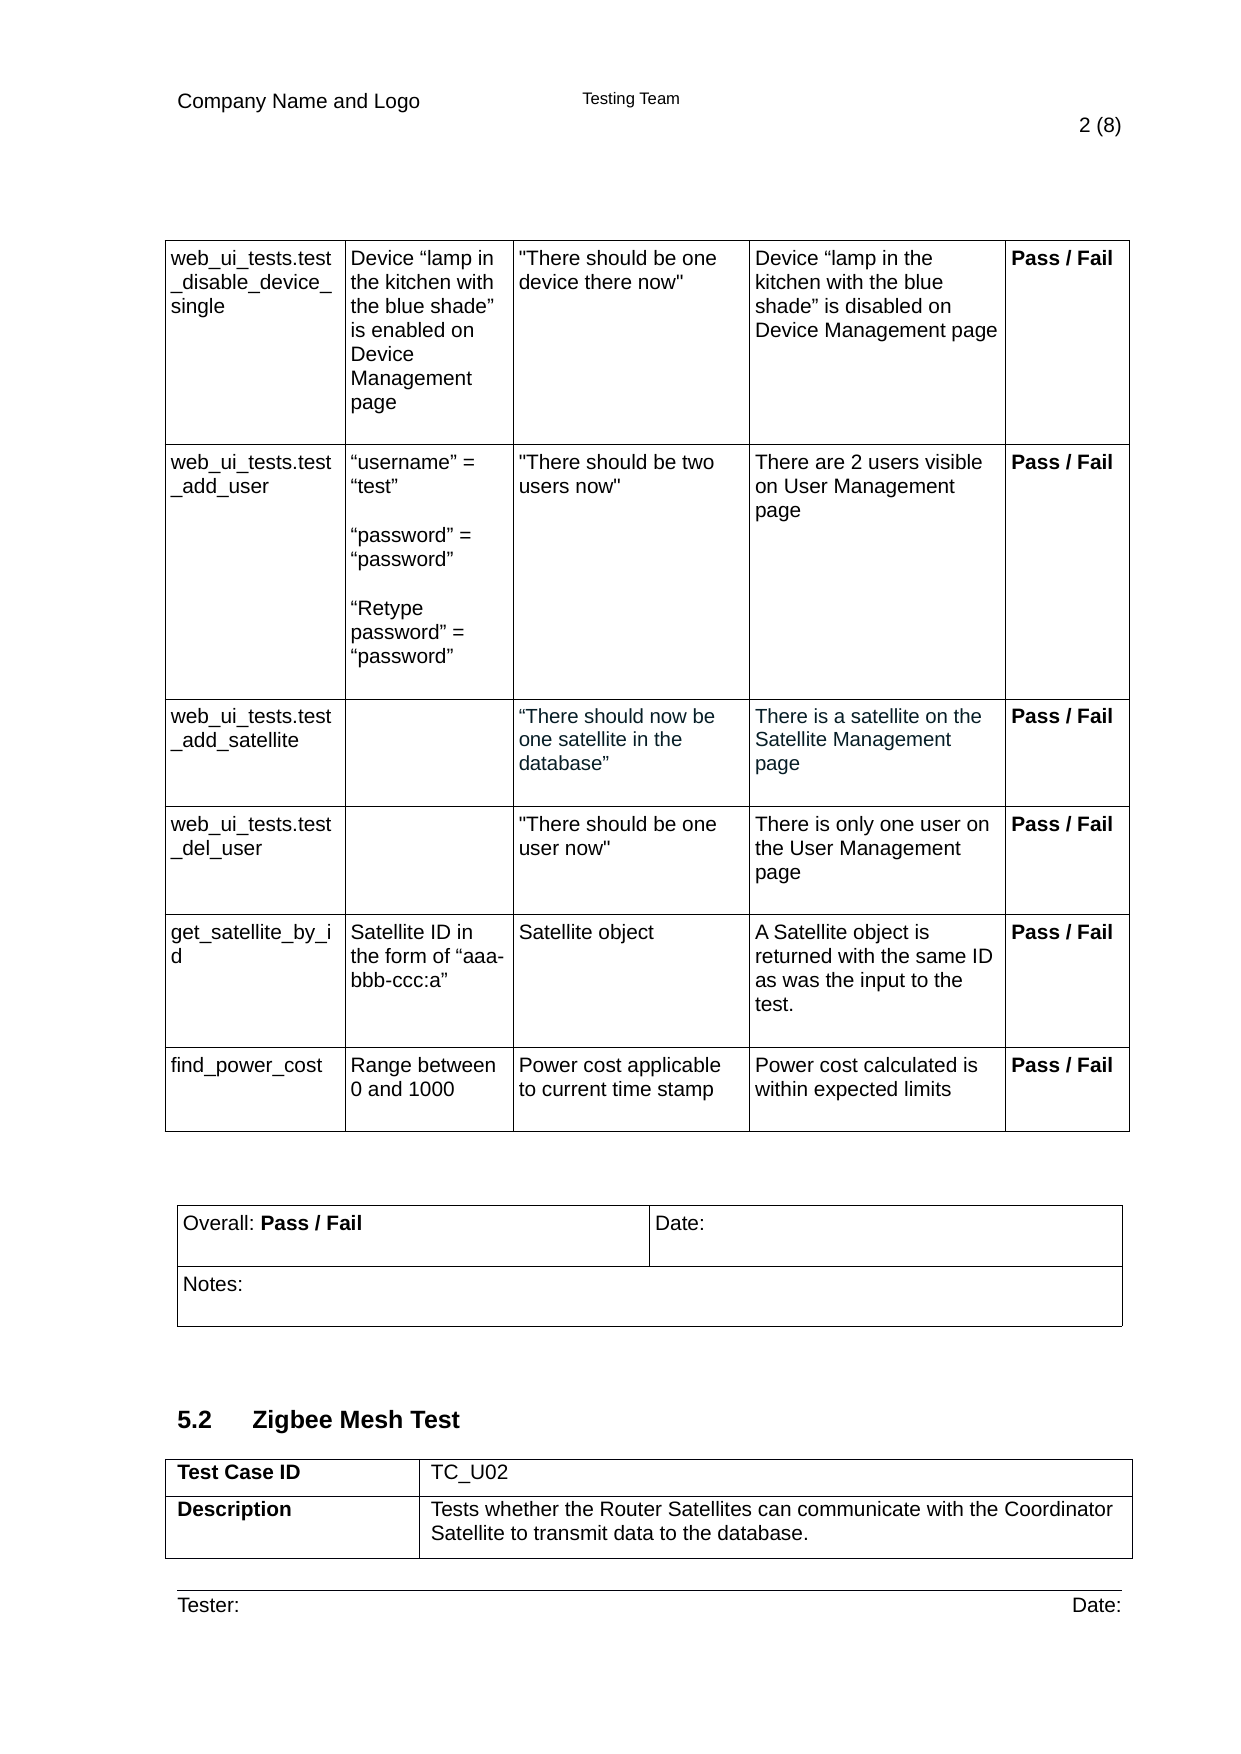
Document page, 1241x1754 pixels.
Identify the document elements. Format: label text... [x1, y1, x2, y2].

table_cell web_ui_tests.test_del_user [166, 807, 345, 914]
table_cell [346, 700, 513, 806]
table_cell "There should be one device there now" [514, 241, 749, 444]
table_cell get_satellite_by_id [166, 915, 345, 1047]
table_cell Tests whether the Router Satellites can communicate with the Coordinator Satellite to transmit data to the database. [420, 1497, 1132, 1558]
table_cell Notes: [178, 1267, 1122, 1326]
table_cell Power cost calculated is within expected limits [750, 1048, 1005, 1131]
table_cell Pass / Fail [1006, 700, 1129, 806]
table_cell “There should now be one satellite in the database” [514, 700, 749, 806]
table_cell "There should be one user now" [514, 807, 749, 914]
table_cell Device “lamp in the kitchen with the blue shade” is enabled on Device Management page [346, 241, 513, 444]
table_cell “username” = “test” “password” = “password” “Retype password” = “password” [346, 445, 513, 698]
table_header Test Case ID [166, 1460, 419, 1496]
table_cell Satellite ID in the form of “aaa-bbb-ccc:a” [346, 915, 513, 1047]
table_cell Pass / Fail [1006, 807, 1129, 914]
table_cell There are 2 users visible on User Management page [750, 445, 1005, 698]
table_cell There is a satellite on the Satellite Management page [750, 700, 1005, 806]
table_header TC_U02 [420, 1460, 1132, 1496]
table_cell Pass / Fail [1006, 1048, 1129, 1131]
table_cell find_power_cost [166, 1048, 345, 1131]
table_cell "There should be two users now" [514, 445, 749, 698]
table_cell Description [166, 1497, 419, 1558]
table_cell There is only one user on the User Management page [750, 807, 1005, 914]
table_header Overall: Pass / Fail [178, 1206, 649, 1266]
table_cell Satellite object [514, 915, 749, 1047]
table_cell Pass / Fail [1006, 445, 1129, 698]
table_cell Pass / Fail [1006, 915, 1129, 1047]
table_cell web_ui_tests.test_disable_device_single [166, 241, 345, 444]
table_header Date: [650, 1206, 1122, 1266]
subtitle Zigbee Mesh Test [177, 1405, 1122, 1434]
table_cell Power cost applicable to current time stamp [514, 1048, 749, 1131]
table_cell Pass / Fail [1006, 241, 1129, 444]
table_cell A Satellite object is returned with the same ID as was the input to the test. [750, 915, 1005, 1047]
table_cell [346, 807, 513, 914]
table_cell Range between 0 and 1000 [346, 1048, 513, 1131]
table_cell web_ui_tests.test_add_satellite [166, 700, 345, 806]
table_cell web_ui_tests.test_add_user [166, 445, 345, 698]
table_cell Device “lamp in the kitchen with the blue shade” is disabled on Device Management page [750, 241, 1005, 444]
